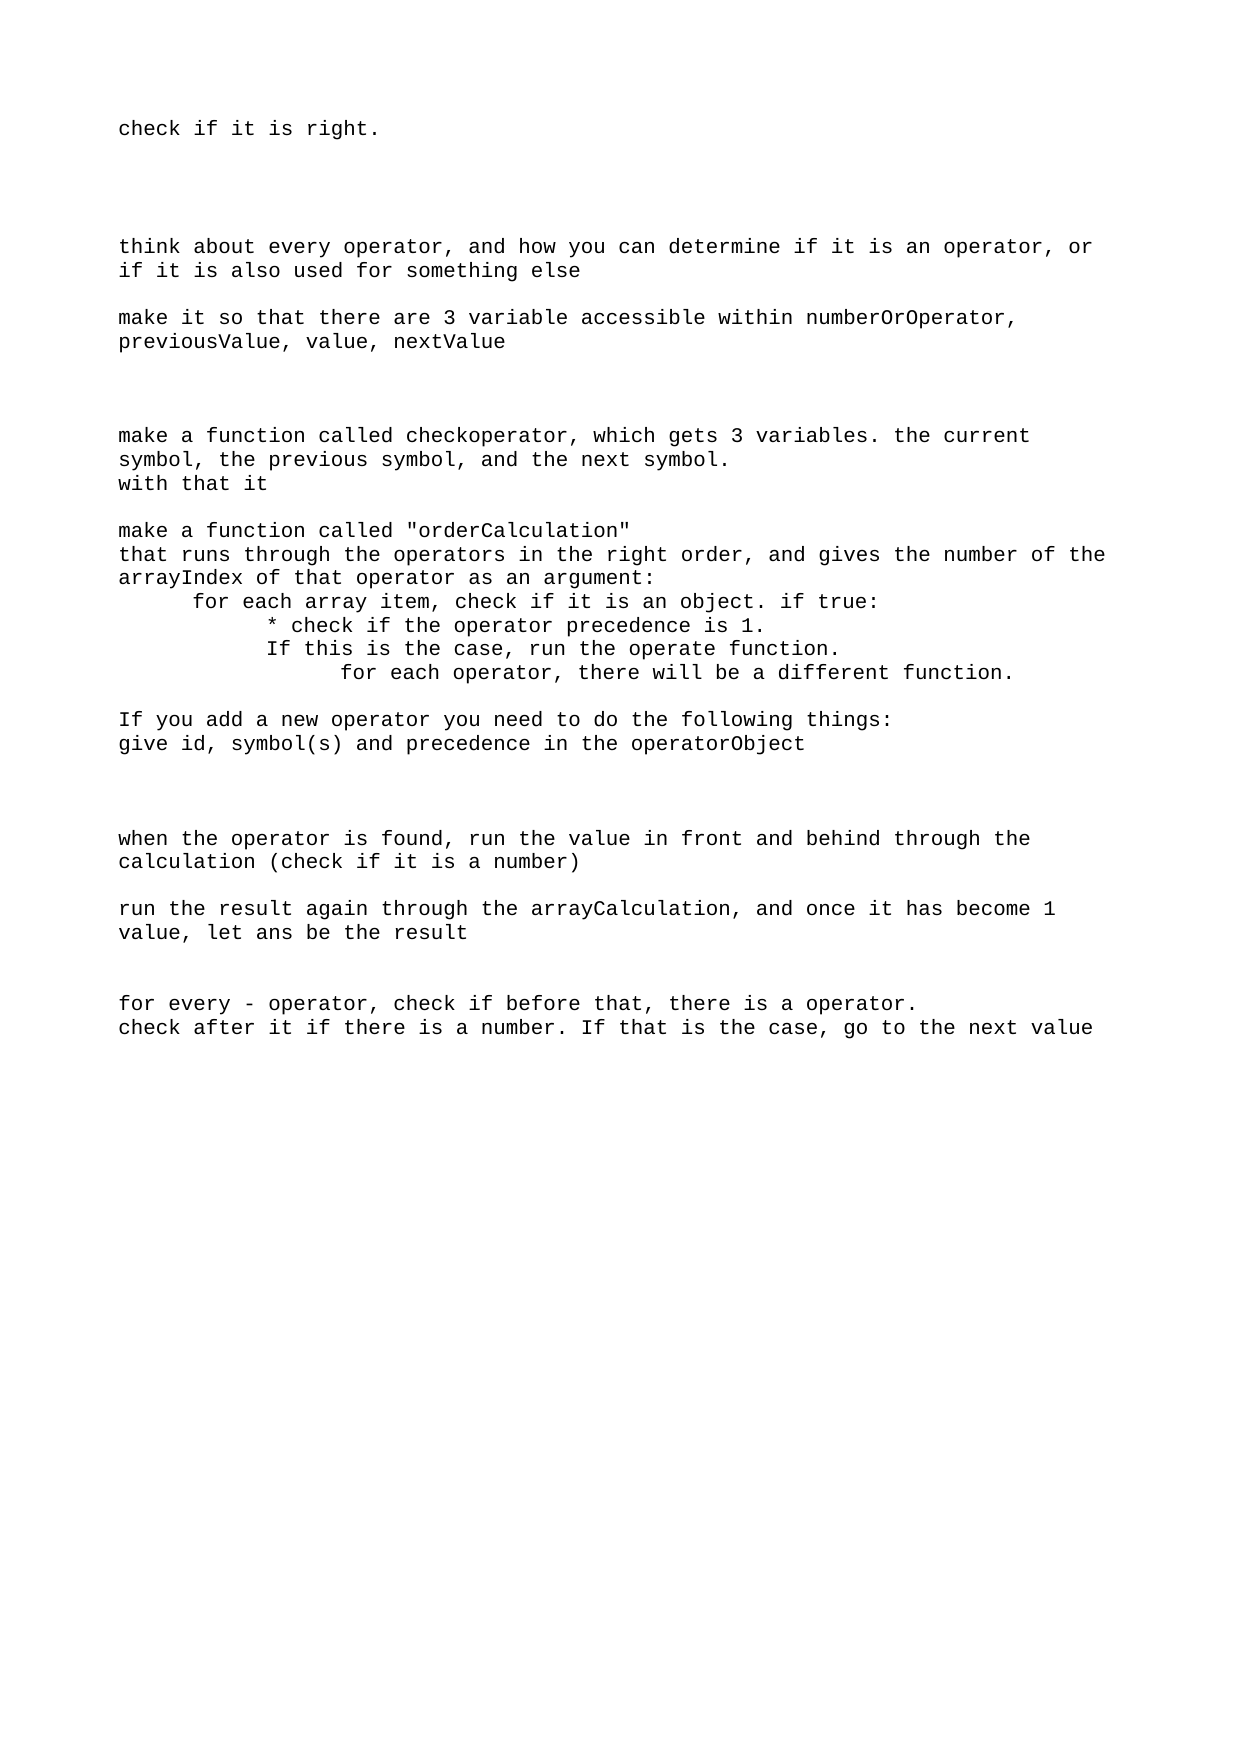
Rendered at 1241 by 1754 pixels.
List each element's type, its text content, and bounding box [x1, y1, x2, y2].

text make a function called "orderCalculation" [118, 520, 1122, 544]
text for each operator, there will be a different function. [118, 662, 1122, 686]
text check after it if there is a number. If that is the case, go to the next value [118, 1017, 1122, 1040]
text with that it [118, 473, 1122, 496]
text for every - operator, check if before that, there is a operator. [118, 993, 1122, 1017]
text If this is the case, run the operate function. [118, 638, 1122, 662]
text previousValue, value, nextValue [118, 331, 1122, 354]
text run the result again through the arrayCalculation, and once it has become 1 value, let ans be the result [118, 898, 1122, 946]
text make it so that there are 3 variable accessible within numberOrOperator, [118, 307, 1122, 331]
text give id, symbol(s) and precedence in the operatorObject [118, 733, 1122, 757]
text when the operator is found, run the value in front and behind through the calculation (check if it is a number) [118, 827, 1122, 875]
text check if it is right. [118, 118, 1122, 142]
text that runs through the operators in the right order, and gives the number of the arrayIndex of that operator as an argument: [118, 544, 1122, 591]
text for each array item, check if it is an object. if true: [118, 591, 1122, 615]
text think about every operator, and how you can determine if it is an operator, or if it is also used for something else [118, 236, 1122, 284]
text make a function called checkoperator, which gets 3 variables. the current symbol, the previous symbol, and the next symbol. [118, 426, 1122, 473]
text If you add a new operator you need to do the following things: [118, 709, 1122, 733]
text * check if the operator precedence is 1. [118, 615, 1122, 638]
